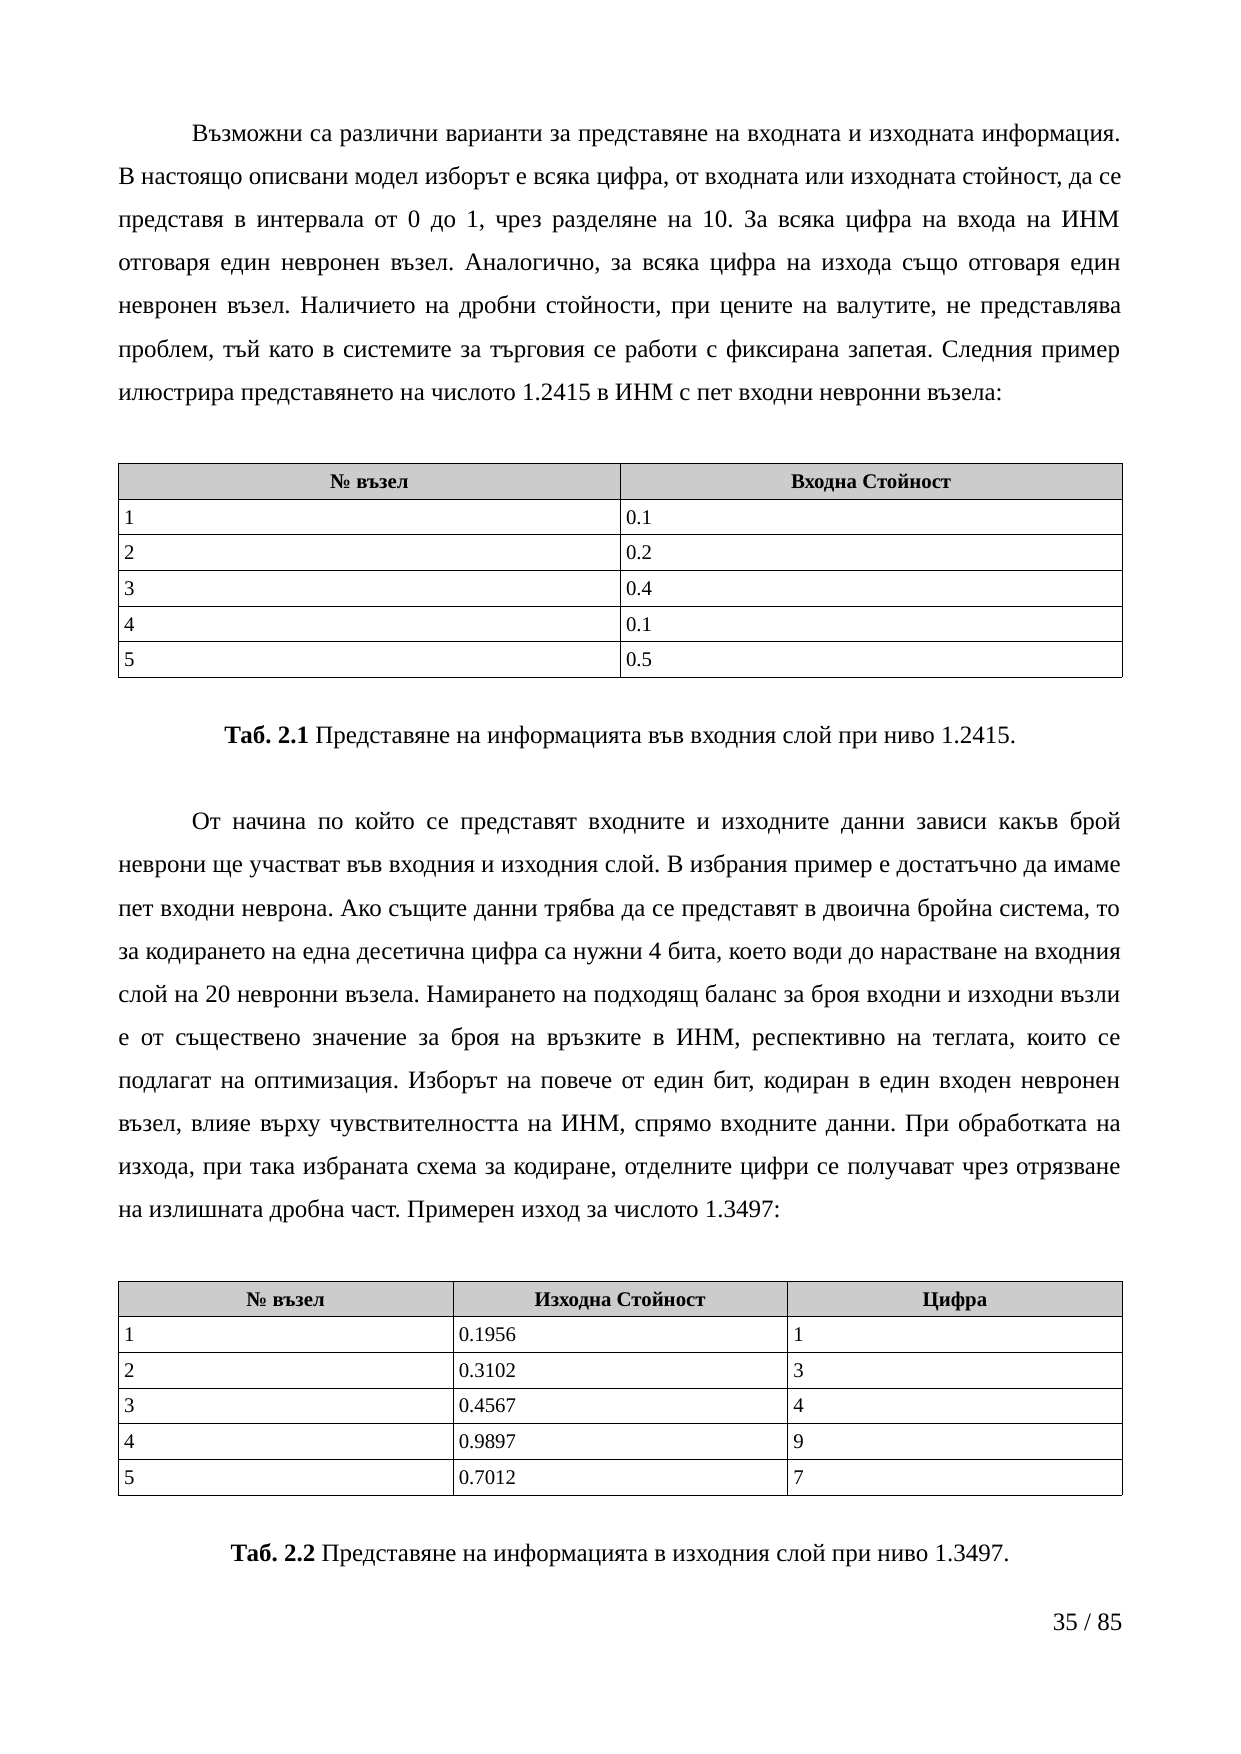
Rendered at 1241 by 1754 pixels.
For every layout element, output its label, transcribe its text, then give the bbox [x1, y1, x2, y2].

table_cell 3 [119, 571, 620, 606]
table_cell 0.1 [621, 500, 1122, 534]
table_cell 9 [788, 1424, 1122, 1459]
table_cell 2 [119, 535, 620, 570]
table_cell 0.7012 [454, 1460, 787, 1494]
table_cell 5 [119, 1460, 453, 1494]
text Възможни са различни варианти за представяне на входната и изходната информация. В настоящо описвани модел изборът е всяка цифра, от входната или изходната стойност, да се представя в интервала от 0 до 1, чрез разделяне на 10. За всяка цифра на входа на ИНМ отговаря един невронен възел. Аналогично, за всяка цифра на изхода също отговаря един невронен възел. Наличието на дробни стойности, при цените на валутите, не представлява проблем, тъй като в системите за търговия се работи с фиксирана запетая. Следния пример илюстрира представянето на числото 1.2415 в ИНМ с пет входни невронни възела: [118, 118, 1122, 406]
table_cell 0.9897 [454, 1424, 787, 1459]
table_cell 0.1 [621, 607, 1122, 641]
table_header Цифра [788, 1282, 1122, 1316]
table_cell 3 [788, 1353, 1122, 1388]
table_cell 1 [119, 1317, 453, 1352]
table_cell 0.4567 [454, 1389, 787, 1423]
text Таб. 2.2 Представяне на информацията в изходния слой при ниво 1.3497. [118, 1538, 1122, 1566]
table_header Входна Стойност [621, 464, 1122, 499]
table_cell 4 [119, 607, 620, 641]
table_cell 1 [788, 1317, 1122, 1352]
table_cell 0.1956 [454, 1317, 787, 1352]
table_cell 0.2 [621, 535, 1122, 570]
table_cell 0.5 [621, 642, 1122, 677]
text Таб. 2.1 Представяне на информацията във входния слой при ниво 1.2415. [118, 720, 1122, 749]
table_header № възел [119, 464, 620, 499]
table_cell 4 [788, 1389, 1122, 1423]
table_cell 0.4 [621, 571, 1122, 606]
table_cell 2 [119, 1353, 453, 1388]
table_cell 4 [119, 1424, 453, 1459]
text От начина по който се представят входните и изходните данни зависи какъв брой неврони ще участват във входния и изходния слой. В избрания пример е достатъчно да имаме пет входни неврона. Ако същите данни трябва да се представят в двоична бройна система, то за кодирането на една десетична цифра са нужни 4 бита, което води до нарастване на входния слой на 20 невронни възела. Намирането на подходящ баланс за броя входни и изходни възли е от съществено значение за броя на връзките в ИНМ, респективно на теглата, които се подлагат на оптимизация. Изборът на повече от един бит, кодиран в един входен невронен възел, влияе върху чувствителността на ИНМ, спрямо входните данни. При обработката на изхода, при така избраната схема за кодиране, отделните цифри се получават чрез отрязване на излишната дробна част. Примерен изход за числото 1.3497: [118, 806, 1122, 1223]
table_header № възел [119, 1282, 453, 1316]
table_cell 3 [119, 1389, 453, 1423]
table_cell 0.3102 [454, 1353, 787, 1388]
table_cell 7 [788, 1460, 1122, 1494]
table_header Изходна Стойност [454, 1282, 787, 1316]
table_cell 5 [119, 642, 620, 677]
table_cell 1 [119, 500, 620, 534]
